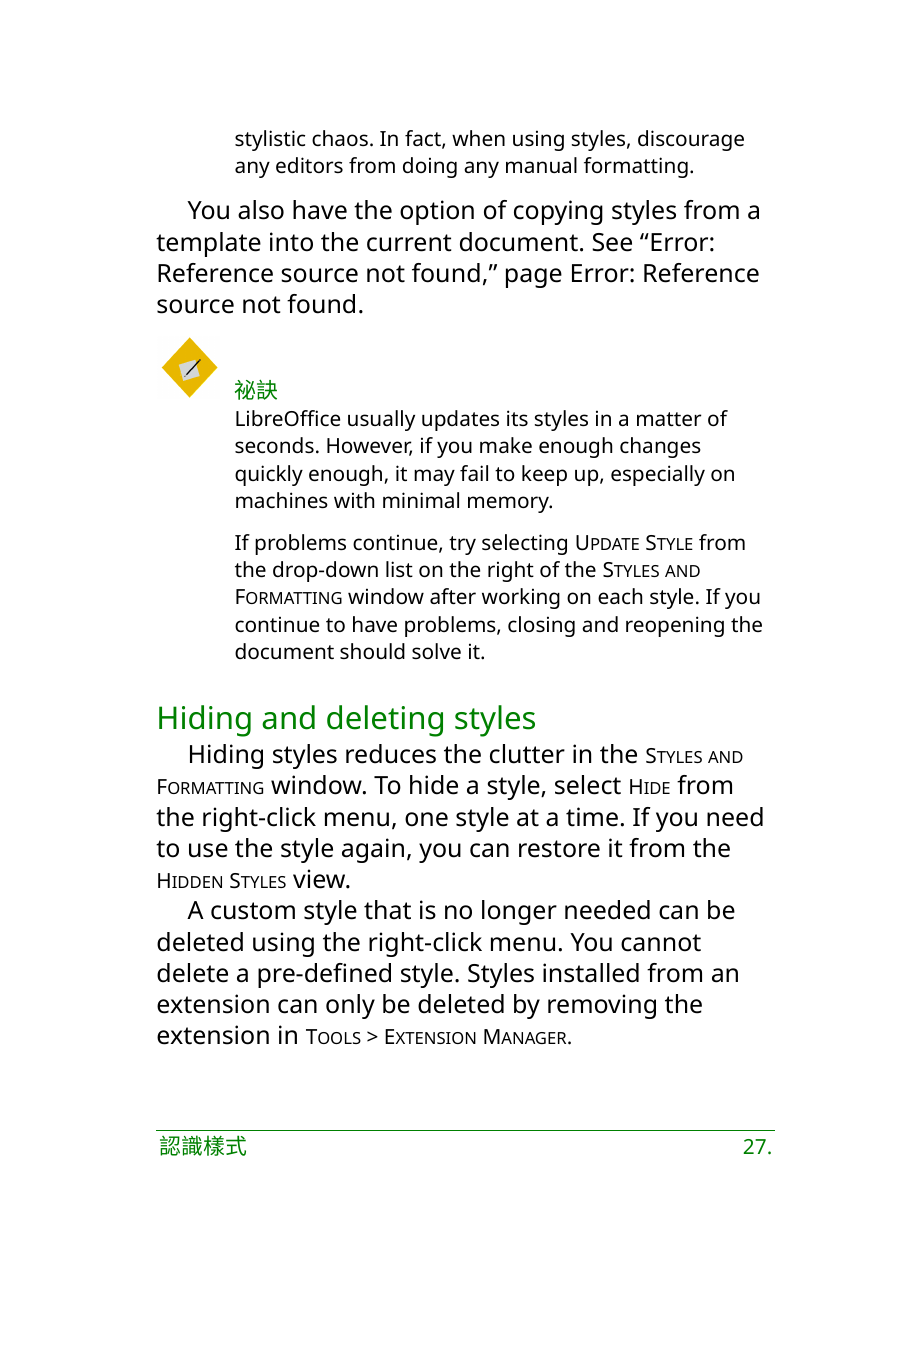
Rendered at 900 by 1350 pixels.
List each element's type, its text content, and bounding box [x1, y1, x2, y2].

text If problems continue, try selecting Update Style from the drop-down list on the right of the Styles and Formatting window after working on each style. If you continue to have problems, closing and reopening the document should solve it. [234, 529, 775, 664]
text Hiding styles reduces the clutter in the Styles and Formatting window. To hide a style, select Hide from the right-click menu, one style at a time. If you need to use the style again, you can restore it from the Hidden Styles view. [156, 738, 775, 895]
text A custom style that is no longer needed can be deleted using the right-click menu. You cannot delete a pre-defined style. Styles installed from an extension can only be deleted by removing the extension in Tools > Extension Manager. [156, 895, 775, 1051]
text stylistic chaos. In fact, when using styles, discourage any editors from doing any manual formatting. [234, 125, 775, 179]
text You also have the option of copying styles from a template into the current document. See “Error: Reference source not found,” page Error: Reference source not found. [156, 195, 775, 320]
text LibreOffice usually updates its styles in a matter of seconds. However, if you make enough changes quickly enough, it may fail to keep up, especially on machines with minimal memory. [234, 405, 775, 513]
subtitle Hiding and deleting styles [156, 696, 775, 738]
picture [157, 336, 220, 399]
list 祕訣 [156, 335, 775, 405]
